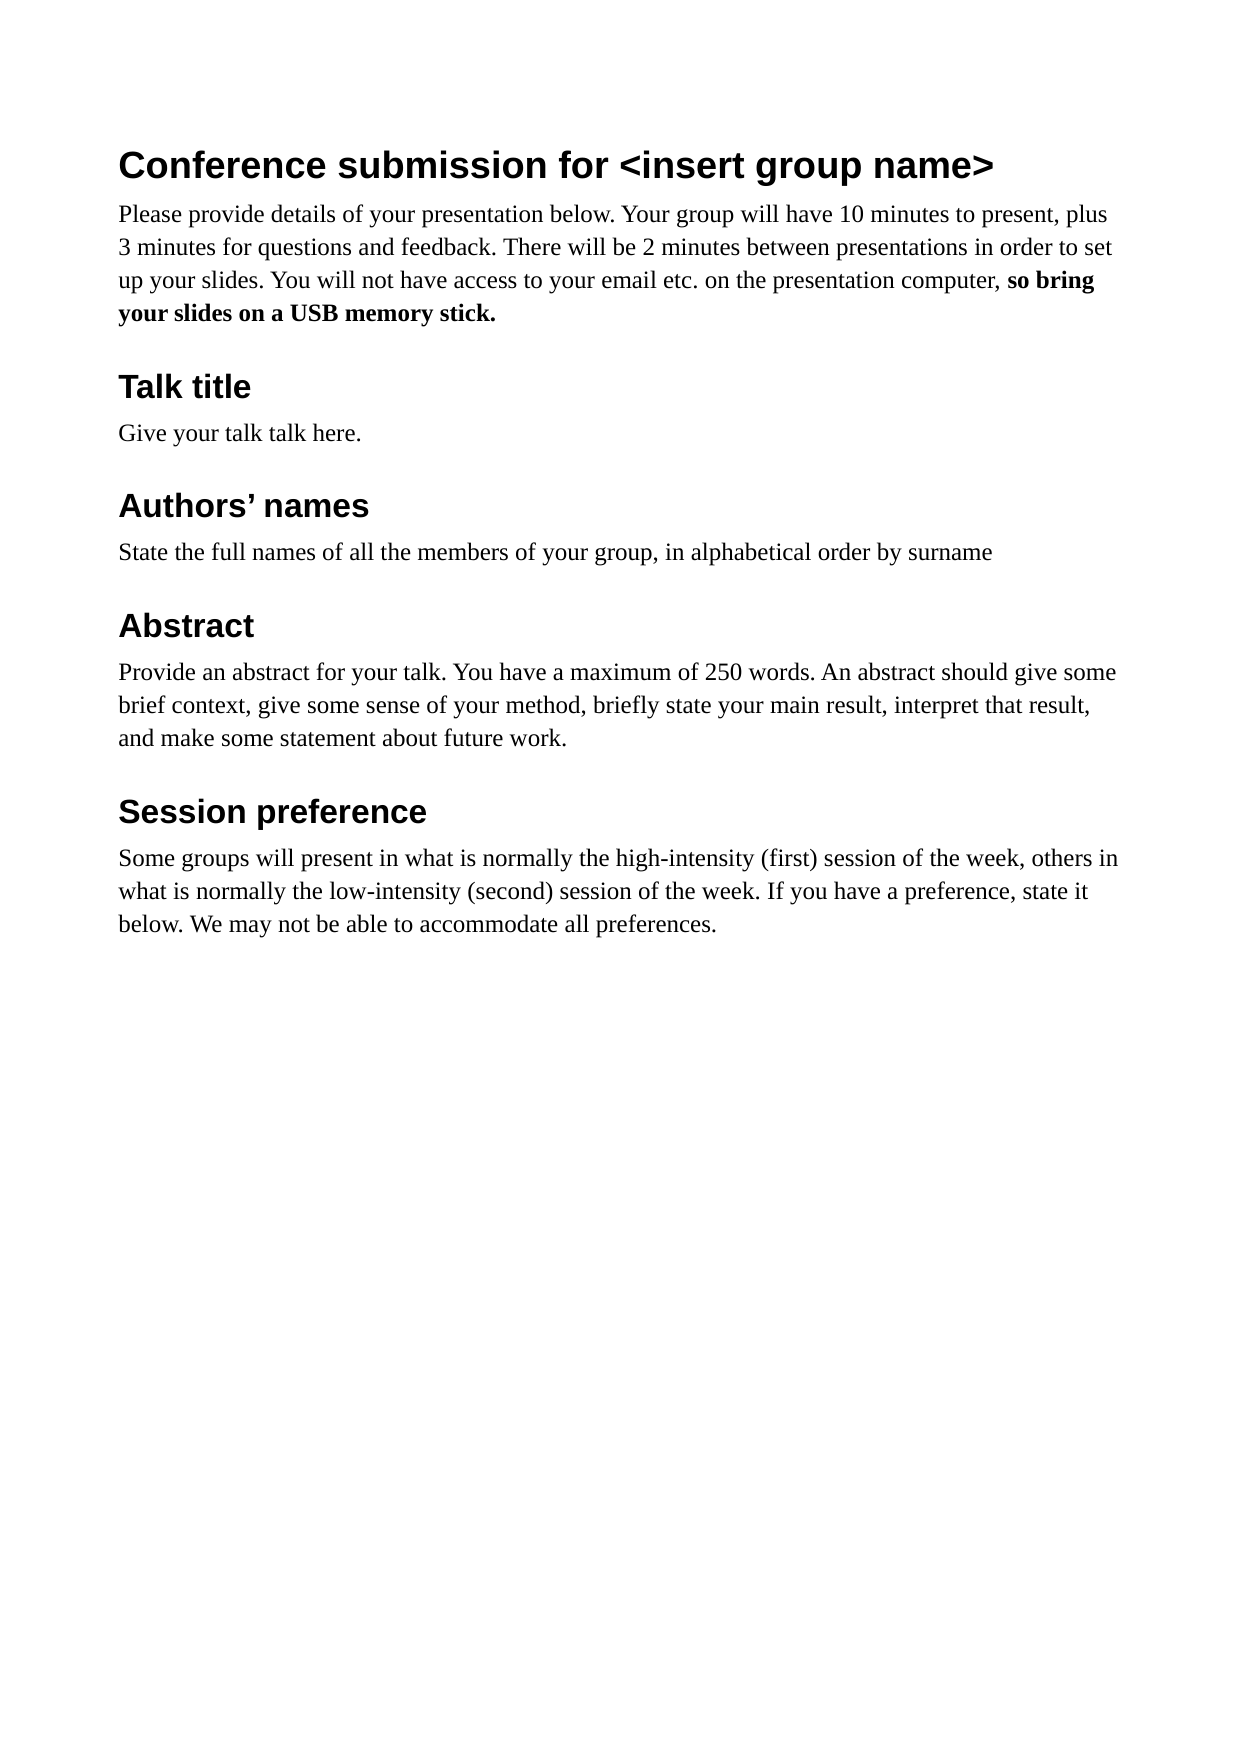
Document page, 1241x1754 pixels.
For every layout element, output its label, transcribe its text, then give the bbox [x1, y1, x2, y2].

text Give your talk talk here. [118, 418, 1122, 447]
subtitle Abstract [118, 606, 1122, 644]
subtitle Talk title [118, 367, 1122, 405]
text Some groups will present in what is normally the high-intensity (first) session of the week, others in what is normally the low-intensity (second) session of the week. If you have a preference, state it below. We may not be able to accommodate all preferences. [118, 843, 1122, 937]
subtitle Session preference [118, 792, 1122, 830]
text State the full names of all the members of your group, in alphabetical order by surname [118, 537, 1122, 566]
text Provide an abstract for your talk. You have a maximum of 250 words. An abstract should give some brief context, give some sense of your method, briefly state your main result, interpret that result, and make some statement about future work. [118, 657, 1122, 752]
text Please provide details of your presentation below. Your group will have 10 minutes to present, plus 3 minutes for questions and feedback. There will be 2 minutes between presentations in order to set up your slides. You will not have access to your email etc. on the presentation computer, so bring your slides on a USB memory stick. [118, 199, 1122, 327]
subtitle Authors’ names [118, 486, 1122, 525]
subtitle Conference submission for <insert group name> [118, 143, 1122, 187]
